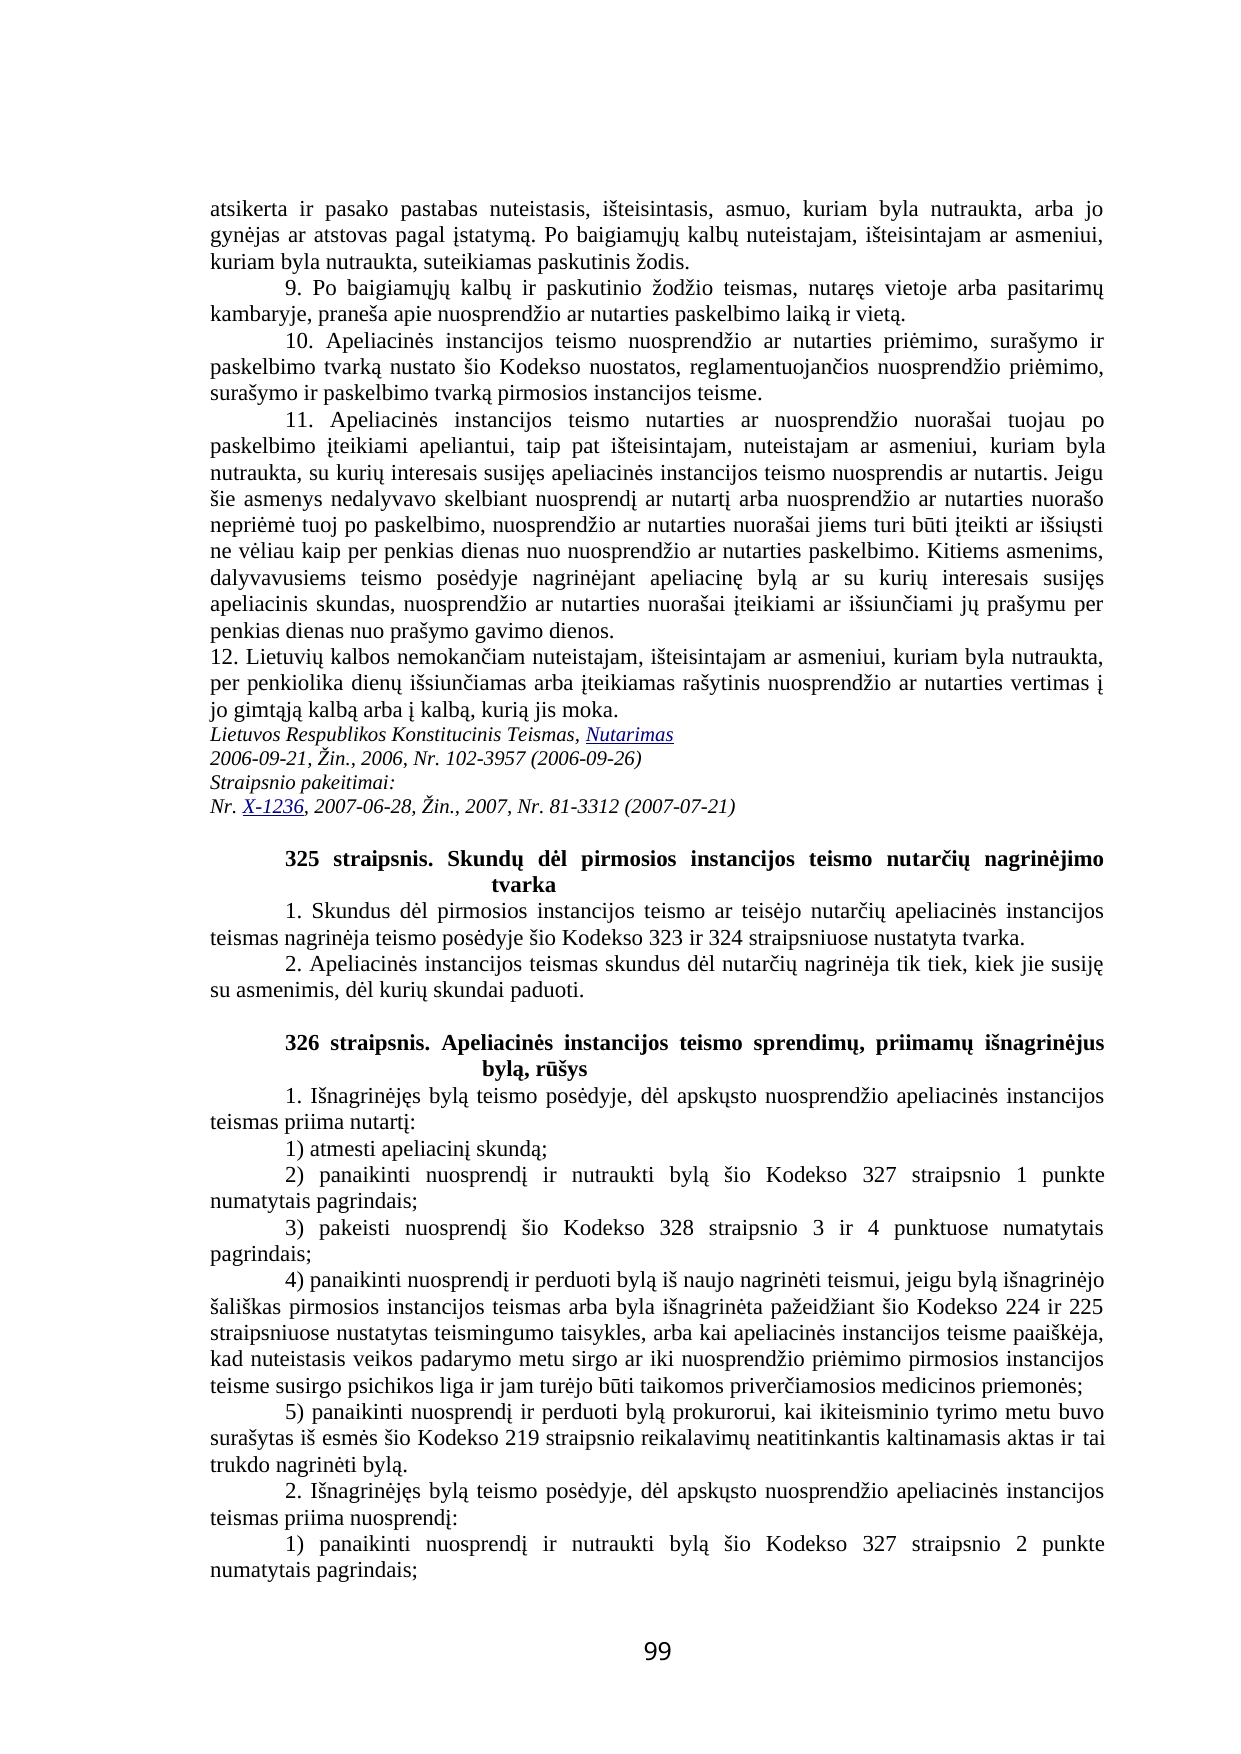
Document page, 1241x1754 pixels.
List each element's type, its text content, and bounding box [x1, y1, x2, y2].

text 4) panaikinti nuosprendį ir perduoti bylą iš naujo nagrinėti teismui, jeigu bylą išnagrinėjo šališkas pirmosios instancijos teismas arba byla išnagrinėta pažeidžiant šio Kodekso 224 ir 225 straipsniuose nustatytas teismingumo taisykles, arba kai apeliacinės instancijos teisme paaiškėja, kad nuteistasis veikos padarymo metu sirgo ar iki nuosprendžio priėmimo pirmosios instancijos teisme susirgo psichikos liga ir jam turėjo būti taikomos priverčiamosios medicinos priemonės; [210, 1266, 1106, 1398]
text 326 straipsnis. Apeliacinės instancijos teismo sprendimų, priimamų išnagrinėjus bylą, rūšys [285, 1029, 1106, 1082]
text 325 straipsnis. Skundų dėl pirmosios instancijos teismo nutarčių nagrinėjimo tvarka [285, 845, 1106, 897]
text Lietuvos Respublikos Konstitucinis Teismas, Nutarimas [210, 722, 1106, 746]
text 2006-09-21, Žin., 2006, Nr. 102-3957 (2006-09-26) [210, 746, 1106, 770]
text 2. Išnagrinėjęs bylą teismo posėdyje, dėl apskųsto nuosprendžio apeliacinės instancijos teismas priima nuosprendį: [210, 1477, 1106, 1530]
text 9. Po baigiamųjų kalbų ir paskutinio žodžio teismas, nutaręs vietoje arba pasitarimų kambaryje, praneša apie nuosprendžio ar nutarties paskelbimo laiką ir vietą. [210, 274, 1106, 327]
text 1. Skundus dėl pirmosios instancijos teismo ar teisėjo nutarčių apeliacinės instancijos teismas nagrinėja teismo posėdyje šio Kodekso 323 ir 324 straipsniuose nustatyta tvarka. [210, 897, 1106, 950]
text 5) panaikinti nuosprendį ir perduoti bylą prokurorui, kai ikiteisminio tyrimo metu buvo surašytas iš esmės šio Kodekso 219 straipsnio reikalavimų neatitinkantis kaltinamasis aktas ir tai trukdo nagrinėti bylą. [210, 1398, 1106, 1477]
text 3) pakeisti nuosprendį šio Kodekso 328 straipsnio 3 ir 4 punktuose numatytais pagrindais; [210, 1214, 1106, 1266]
text Nr. X-1236, 2007-06-28, Žin., 2007, Nr. 81-3312 (2007-07-21) [210, 794, 1106, 818]
text 2) panaikinti nuosprendį ir nutraukti bylą šio Kodekso 327 straipsnio 1 punkte numatytais pagrindais; [210, 1161, 1106, 1214]
text 11. Apeliacinės instancijos teismo nutarties ar nuosprendžio nuorašai tuojau po paskelbimo įteikiami apeliantui, taip pat išteisintajam, nuteistajam ar asmeniui, kuriam byla nutraukta, su kurių interesais susijęs apeliacinės instancijos teismo nuosprendis ar nutartis. Jeigu šie asmenys nedalyvavo skelbiant nuosprendį ar nutartį arba nuosprendžio ar nutarties nuorašo nepriėmė tuoj po paskelbimo, nuosprendžio ar nutarties nuorašai jiems turi būti įteikti ar išsiųsti ne vėliau kaip per penkias dienas nuo nuosprendžio ar nutarties paskelbimo. Kitiems asmenims, dalyvavusiems teismo posėdyje nagrinėjant apeliacinę bylą ar su kurių interesais susijęs apeliacinis skundas, nuosprendžio ar nutarties nuorašai įteikiami ar išsiunčiami jų prašymu per penkias dienas nuo prašymo gavimo dienos. [210, 406, 1106, 643]
text 12. Lietuvių kalbos nemokančiam nuteistajam, išteisintajam ar asmeniui, kuriam byla nutraukta, per penkiolika dienų išsiunčiamas arba įteikiamas rašytinis nuosprendžio ar nutarties vertimas į jo gimtąją kalbą arba į kalbą, kurią jis moka. [210, 643, 1106, 722]
text 2. Apeliacinės instancijos teismas skundus dėl nutarčių nagrinėja tik tiek, kiek jie susiję su asmenimis, dėl kurių skundai paduoti. [210, 950, 1106, 1003]
text 1) panaikinti nuosprendį ir nutraukti bylą šio Kodekso 327 straipsnio 2 punkte numatytais pagrindais; [210, 1530, 1106, 1583]
text 1) atmesti apeliacinį skundą; [210, 1134, 1106, 1161]
text atsikerta ir pasako pastabas nuteistasis, išteisintasis, asmuo, kuriam byla nutraukta, arba jo gynėjas ar atstovas pagal įstatymą. Po baigiamųjų kalbų nuteistajam, išteisintajam ar asmeniui, kuriam byla nutraukta, suteikiamas paskutinis žodis. [210, 195, 1106, 274]
text 10. Apeliacinės instancijos teismo nuosprendžio ar nutarties priėmimo, surašymo ir paskelbimo tvarką nustato šio Kodekso nuostatos, reglamentuojančios nuosprendžio priėmimo, surašymo ir paskelbimo tvarką pirmosios instancijos teisme. [210, 327, 1106, 406]
text 1. Išnagrinėjęs bylą teismo posėdyje, dėl apskųsto nuosprendžio apeliacinės instancijos teismas priima nutartį: [210, 1082, 1106, 1134]
text Straipsnio pakeitimai: [210, 770, 1106, 794]
